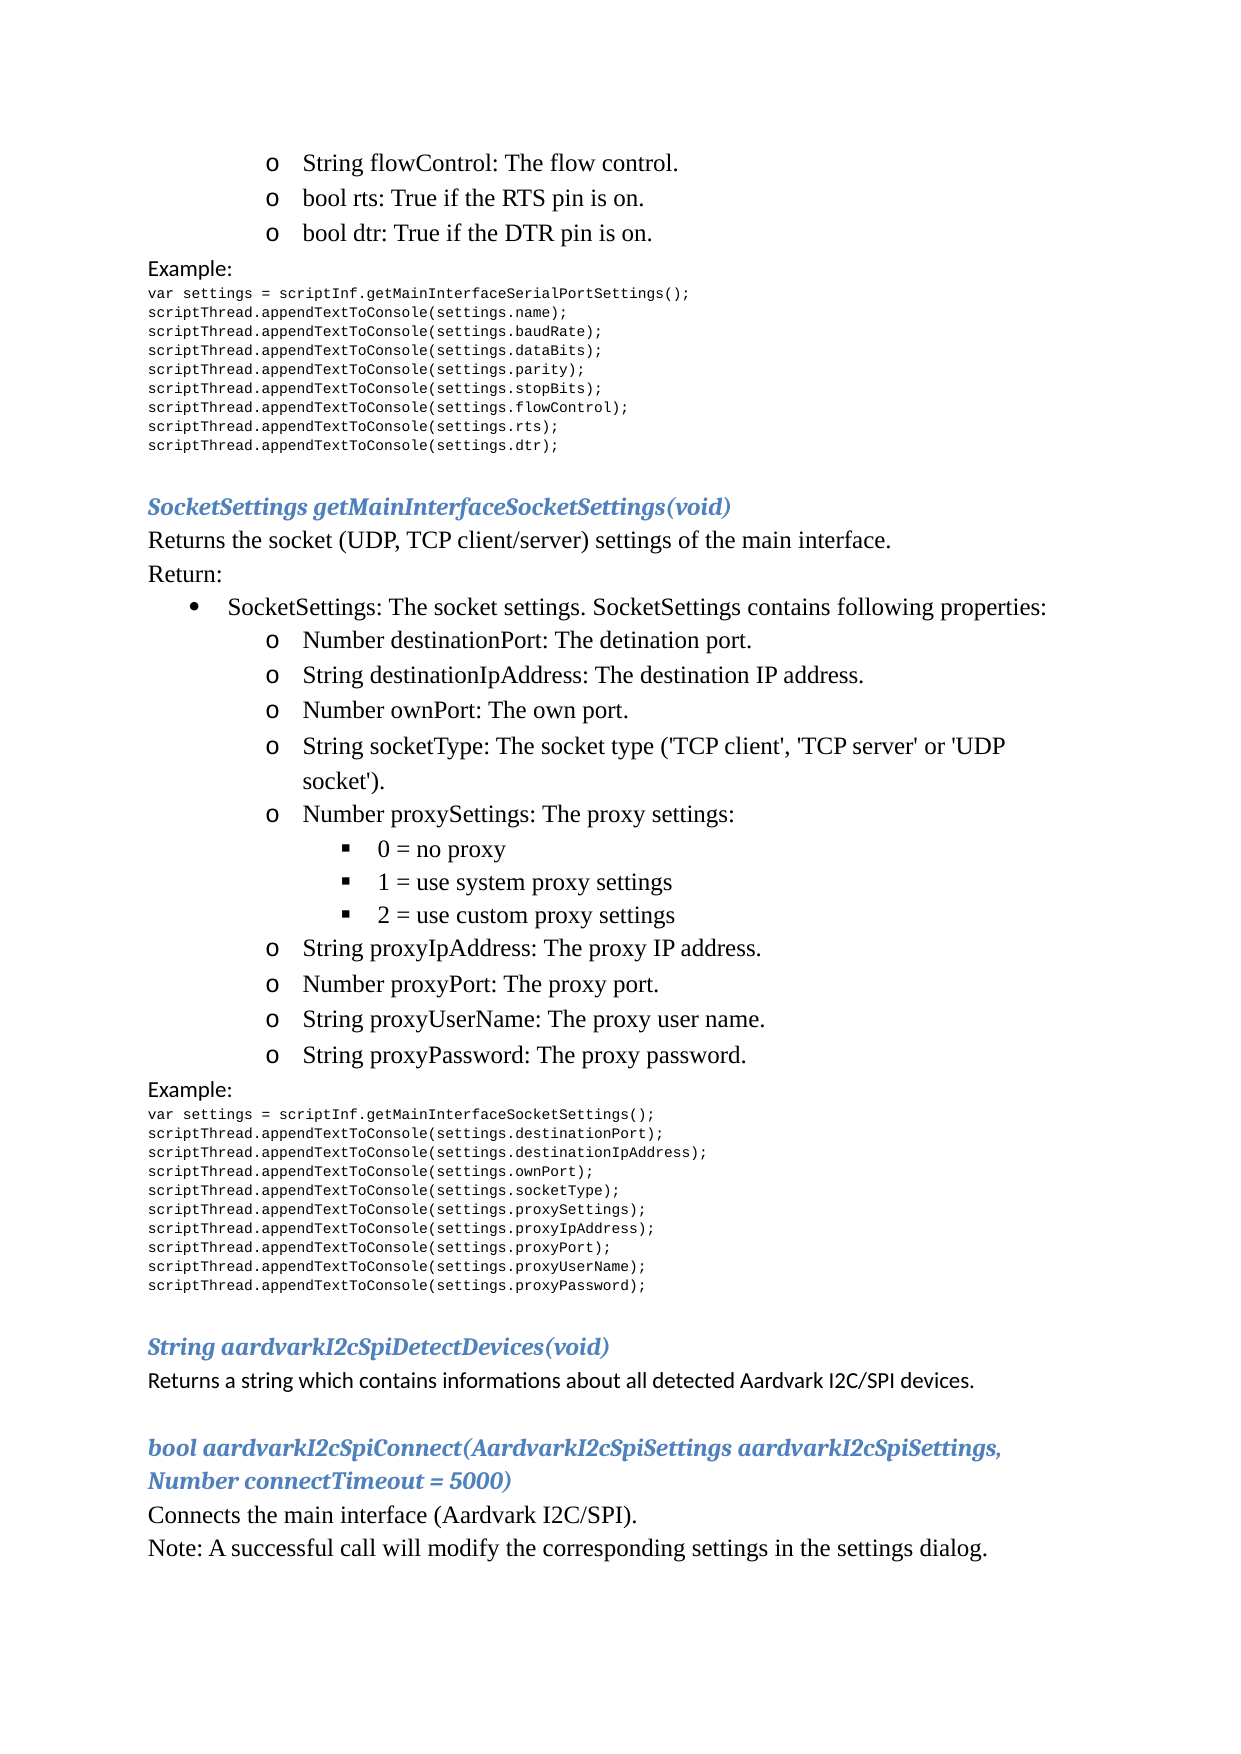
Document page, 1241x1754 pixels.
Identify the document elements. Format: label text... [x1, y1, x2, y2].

list Number proxySettings: The proxy settings: [265, 799, 1093, 830]
list Number destinationPort: The detination port. [265, 625, 1093, 656]
text scriptThread.appendTextToConsole(settings.name); [148, 305, 1093, 322]
text scriptThread.appendTextToConsole(settings.stopBits); [148, 381, 1093, 397]
text scriptThread.appendTextToConsole(settings.proxyUserName); [148, 1259, 1093, 1276]
text scriptThread.appendTextToConsole(settings.socketType); [148, 1183, 1093, 1200]
list Number proxyPort: The proxy port. [265, 969, 1093, 1000]
text var settings = scriptInf.getMainInterfaceSerialPortSettings(); [148, 286, 1093, 303]
text Example: [148, 1075, 1093, 1103]
subtitle bool aardvarkI2cSpiConnect(AardvarkI2cSpiSettings aardvarkI2cSpiSettings, Number connectTimeout = 5000) [148, 1434, 1093, 1496]
text Example: [148, 254, 1093, 282]
text scriptThread.appendTextToConsole(settings.destinationPort); [148, 1126, 1093, 1143]
text scriptThread.appendTextToConsole(settings.proxyPort); [148, 1240, 1093, 1257]
text Return: [148, 559, 1093, 587]
list String proxyIpAddress: The proxy IP address. [265, 933, 1093, 964]
text scriptThread.appendTextToConsole(settings.proxyPassword); [148, 1278, 1093, 1294]
list 2 = use custom proxy settings [340, 901, 1093, 929]
list 1 = use system proxy settings [340, 867, 1093, 896]
text scriptThread.appendTextToConsole(settings.proxySettings); [148, 1202, 1093, 1219]
list String proxyPassword: The proxy password. [265, 1040, 1093, 1071]
text var settings = scriptInf.getMainInterfaceSocketSettings(); [148, 1107, 1093, 1124]
list 0 = no proxy [340, 834, 1093, 863]
text scriptThread.appendTextToConsole(settings.dataBits); [148, 343, 1093, 359]
text Returns a string which contains informations about all detected Aardvark I2C/SPI devices. [148, 1366, 1093, 1394]
list bool dtr: True if the DTR pin is on. [265, 218, 1093, 249]
list String socketType: The socket type ('TCP client', 'TCP server' or 'UDP socket'). [265, 731, 1093, 795]
text scriptThread.appendTextToConsole(settings.baudRate); [148, 324, 1093, 341]
text scriptThread.appendTextToConsole(settings.parity); [148, 362, 1093, 378]
text scriptThread.appendTextToConsole(settings.ownPort); [148, 1164, 1093, 1181]
text Connects the main interface (Aardvark I2C/SPI). [148, 1500, 1093, 1529]
text Note: A successful call will modify the corresponding settings in the settings dialog. [148, 1533, 1093, 1562]
list String flowControl: The flow control. [265, 148, 1093, 178]
list Number ownPort: The own port. [265, 696, 1093, 726]
list bool rts: True if the RTS pin is on. [265, 183, 1093, 214]
text scriptThread.appendTextToConsole(settings.flowControl); [148, 400, 1093, 416]
text Returns the socket (UDP, TCP client/server) settings of the main interface. [148, 526, 1093, 554]
text scriptThread.appendTextToConsole(settings.proxyIpAddress); [148, 1221, 1093, 1238]
text scriptThread.appendTextToConsole(settings.rts); [148, 419, 1093, 435]
list String destinationIpAddress: The destination IP address. [265, 660, 1093, 691]
subtitle SocketSettings getMainInterfaceSocketSettings(void) [148, 493, 1093, 521]
list SocketSettings: The socket settings. SocketSettings contains following properties: [190, 592, 1093, 620]
subtitle String aardvarkI2cSpiDetectDevices(void) [148, 1333, 1093, 1362]
text scriptThread.appendTextToConsole(settings.destinationIpAddress); [148, 1145, 1093, 1162]
text scriptThread.appendTextToConsole(settings.dtr); [148, 438, 1093, 454]
list String proxyUserName: The proxy user name. [265, 1004, 1093, 1035]
